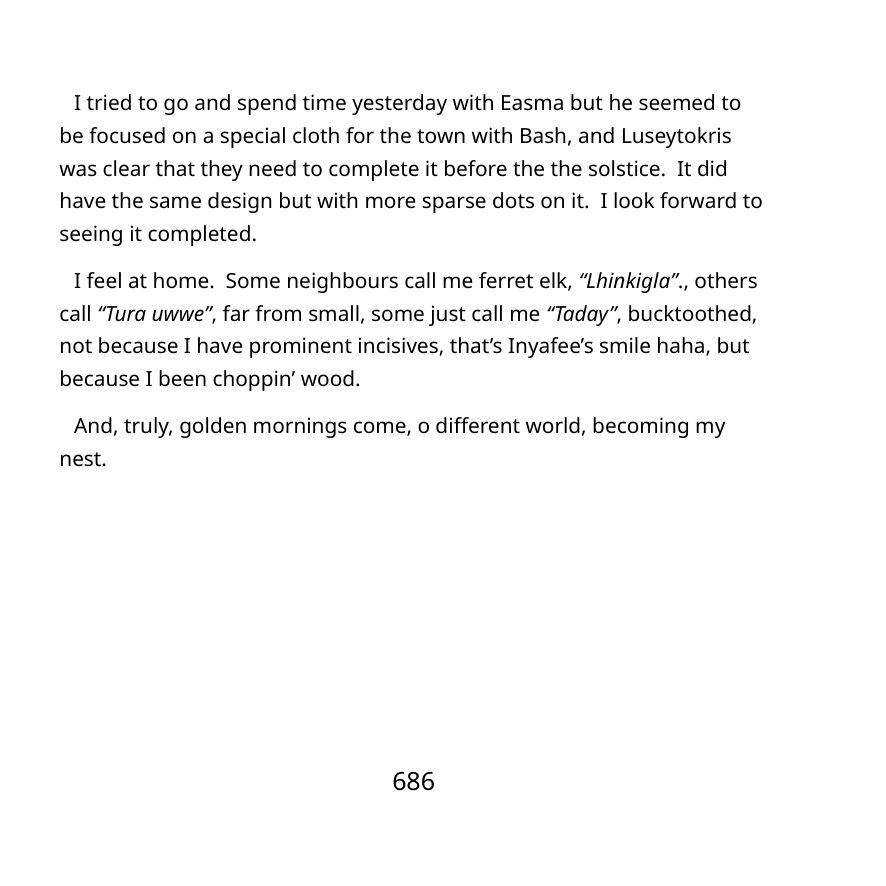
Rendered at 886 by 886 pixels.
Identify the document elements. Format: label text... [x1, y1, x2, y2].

text I tried to go and spend time yesterday with Easma but he seemed to be focused on a special cloth for the town with Bash, and Luseytokris was clear that they need to complete it before the the solstice. It did have the same design but with more sparse dots on it. I look forward to seeing it completed. [59, 88, 768, 247]
text And, truly, golden mornings come, o different world, becoming my nest. [59, 411, 768, 472]
text I feel at home. Some neighbours call me ferret elk, “Lhinkigla”., others call “Tura uwwe”, far from small, some just call me “Taday”, bucktoothed, not because I have prominent incisives, that’s Inyafee’s smile haha, but because I been choppin’ wood. [59, 266, 768, 392]
